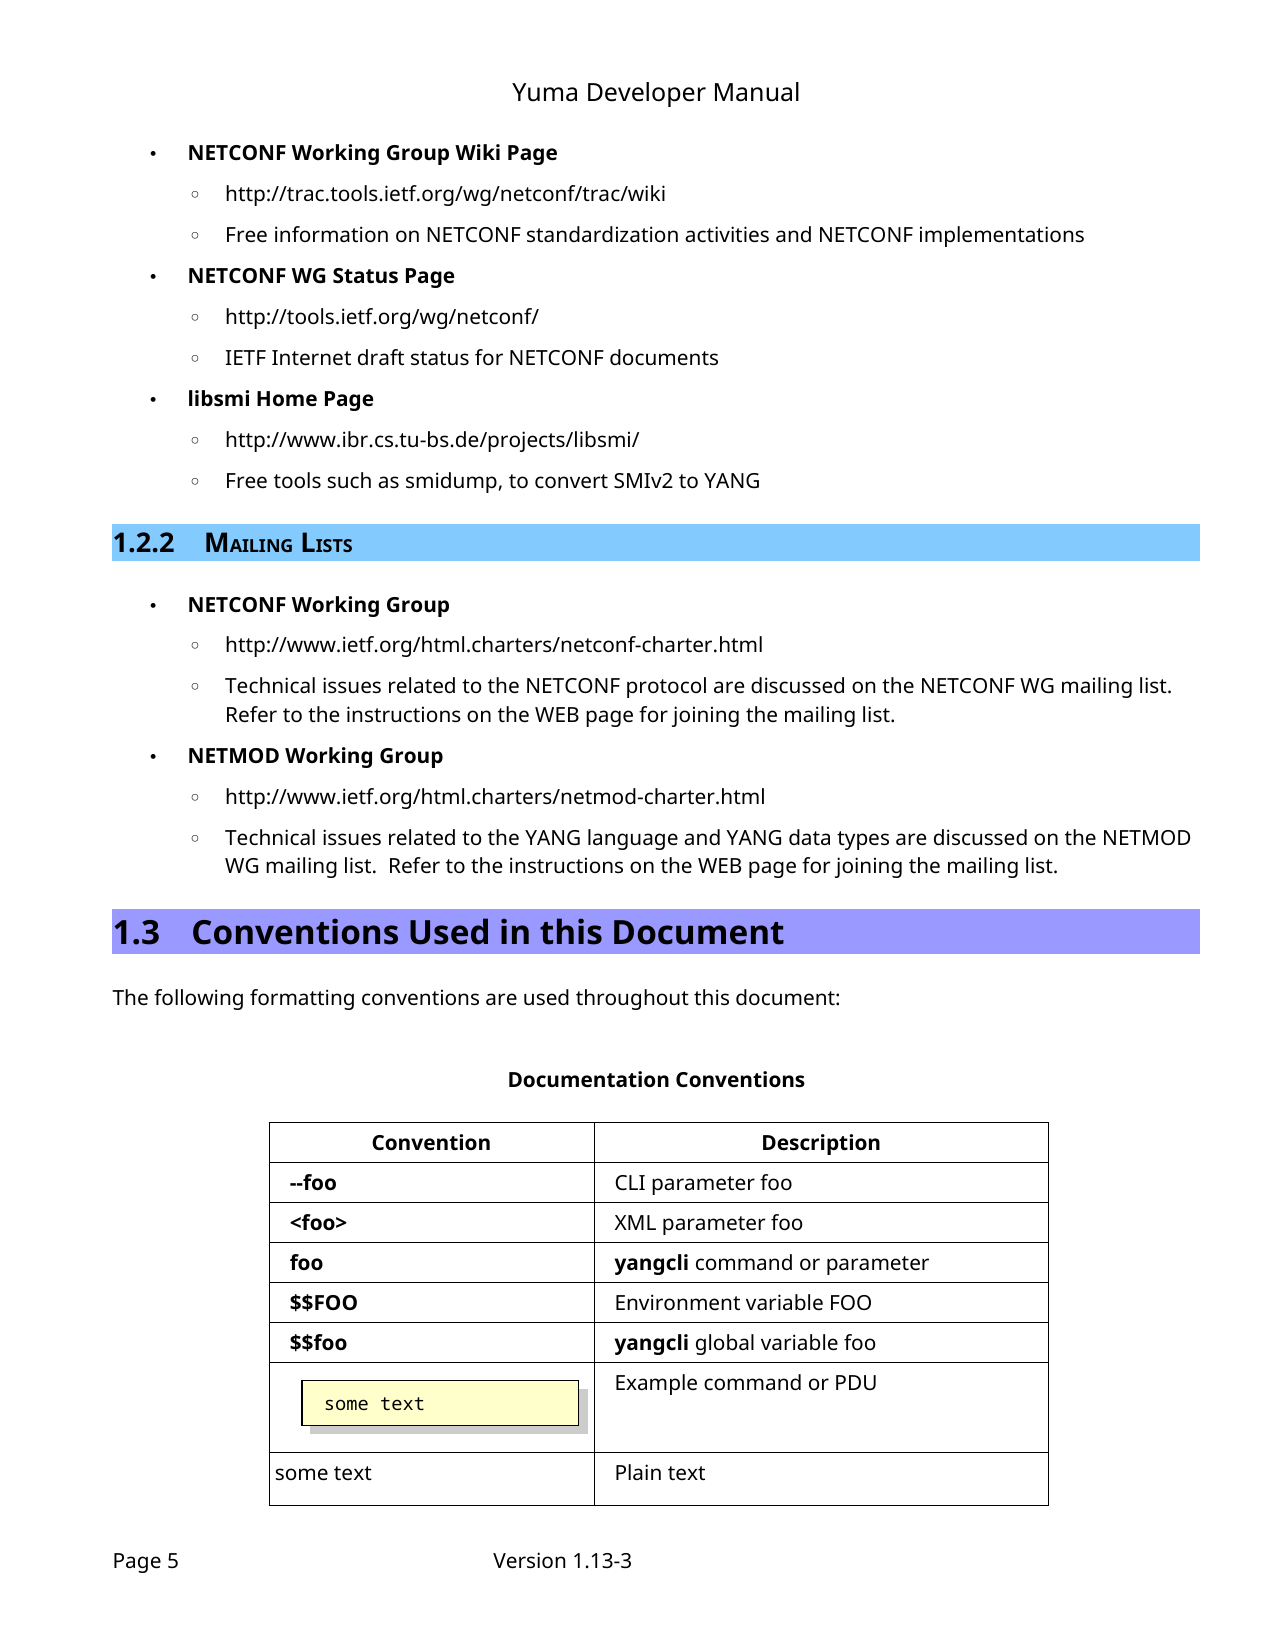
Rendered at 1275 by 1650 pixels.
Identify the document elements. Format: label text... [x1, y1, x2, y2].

list Technical issues related to the NETCONF protocol are discussed on the NETCONF WG mailing list. Refer to the instructions on the WEB page for joining the mailing list. [187, 672, 1200, 728]
list NETCONF Working Group [150, 590, 1200, 618]
subtitle Conventions Used in this Document [112, 909, 1200, 954]
table_header Description [595, 1123, 1048, 1162]
text The following formatting conventions are used throughout this document: [112, 983, 1200, 1012]
table_cell Example command or PDU [595, 1363, 1048, 1452]
table_cell yangcli global variable foo [595, 1323, 1048, 1362]
list IETF Internet draft status for NETCONF documents [187, 343, 1200, 372]
table_cell some text [270, 1453, 594, 1505]
list http://www.ietf.org/html.charters/netconf-charter.html [187, 631, 1200, 659]
table_cell $$FOO [270, 1283, 594, 1322]
table_cell CLI parameter foo [595, 1163, 1048, 1202]
list Technical issues related to the YANG language and YANG data types are discussed on the NETMOD WG mailing list. Refer to the instructions on the WEB page for joining the mailing list. [187, 823, 1200, 880]
table_cell yangcli command or parameter [595, 1243, 1048, 1282]
table_cell --foo [270, 1163, 594, 1202]
table_cell <foo> [270, 1203, 594, 1242]
list http://www.ietf.org/html.charters/netmod-charter.html [187, 782, 1200, 810]
list Free information on NETCONF standardization activities and NETCONF implementations [187, 220, 1200, 249]
list http://tools.ietf.org/wg/netconf/ [187, 302, 1200, 331]
list http://trac.tools.ietf.org/wg/netconf/trac/wiki [187, 179, 1200, 208]
table_cell XML parameter foo [595, 1203, 1048, 1242]
subtitle Mailing Lists [112, 524, 1200, 561]
subtitle Documentation Conventions [127, 1065, 1185, 1094]
table_cell Plain text [595, 1453, 1048, 1505]
table_cell some text [270, 1363, 594, 1452]
table_cell $$foo [270, 1323, 594, 1362]
list Free tools such as smidump, to convert SMIv2 to YANG [187, 466, 1200, 494]
list NETMOD Working Group [150, 741, 1200, 769]
list NETCONF WG Status Page [150, 261, 1200, 290]
table_header Convention [270, 1123, 594, 1162]
table_cell Environment variable FOO [595, 1283, 1048, 1322]
list http://www.ibr.cs.tu-bs.de/projects/libsmi/ [187, 425, 1200, 453]
list libsmi Home Page [150, 384, 1200, 413]
table_cell foo [270, 1243, 594, 1282]
list NETCONF Working Group Wiki Page [150, 138, 1200, 167]
